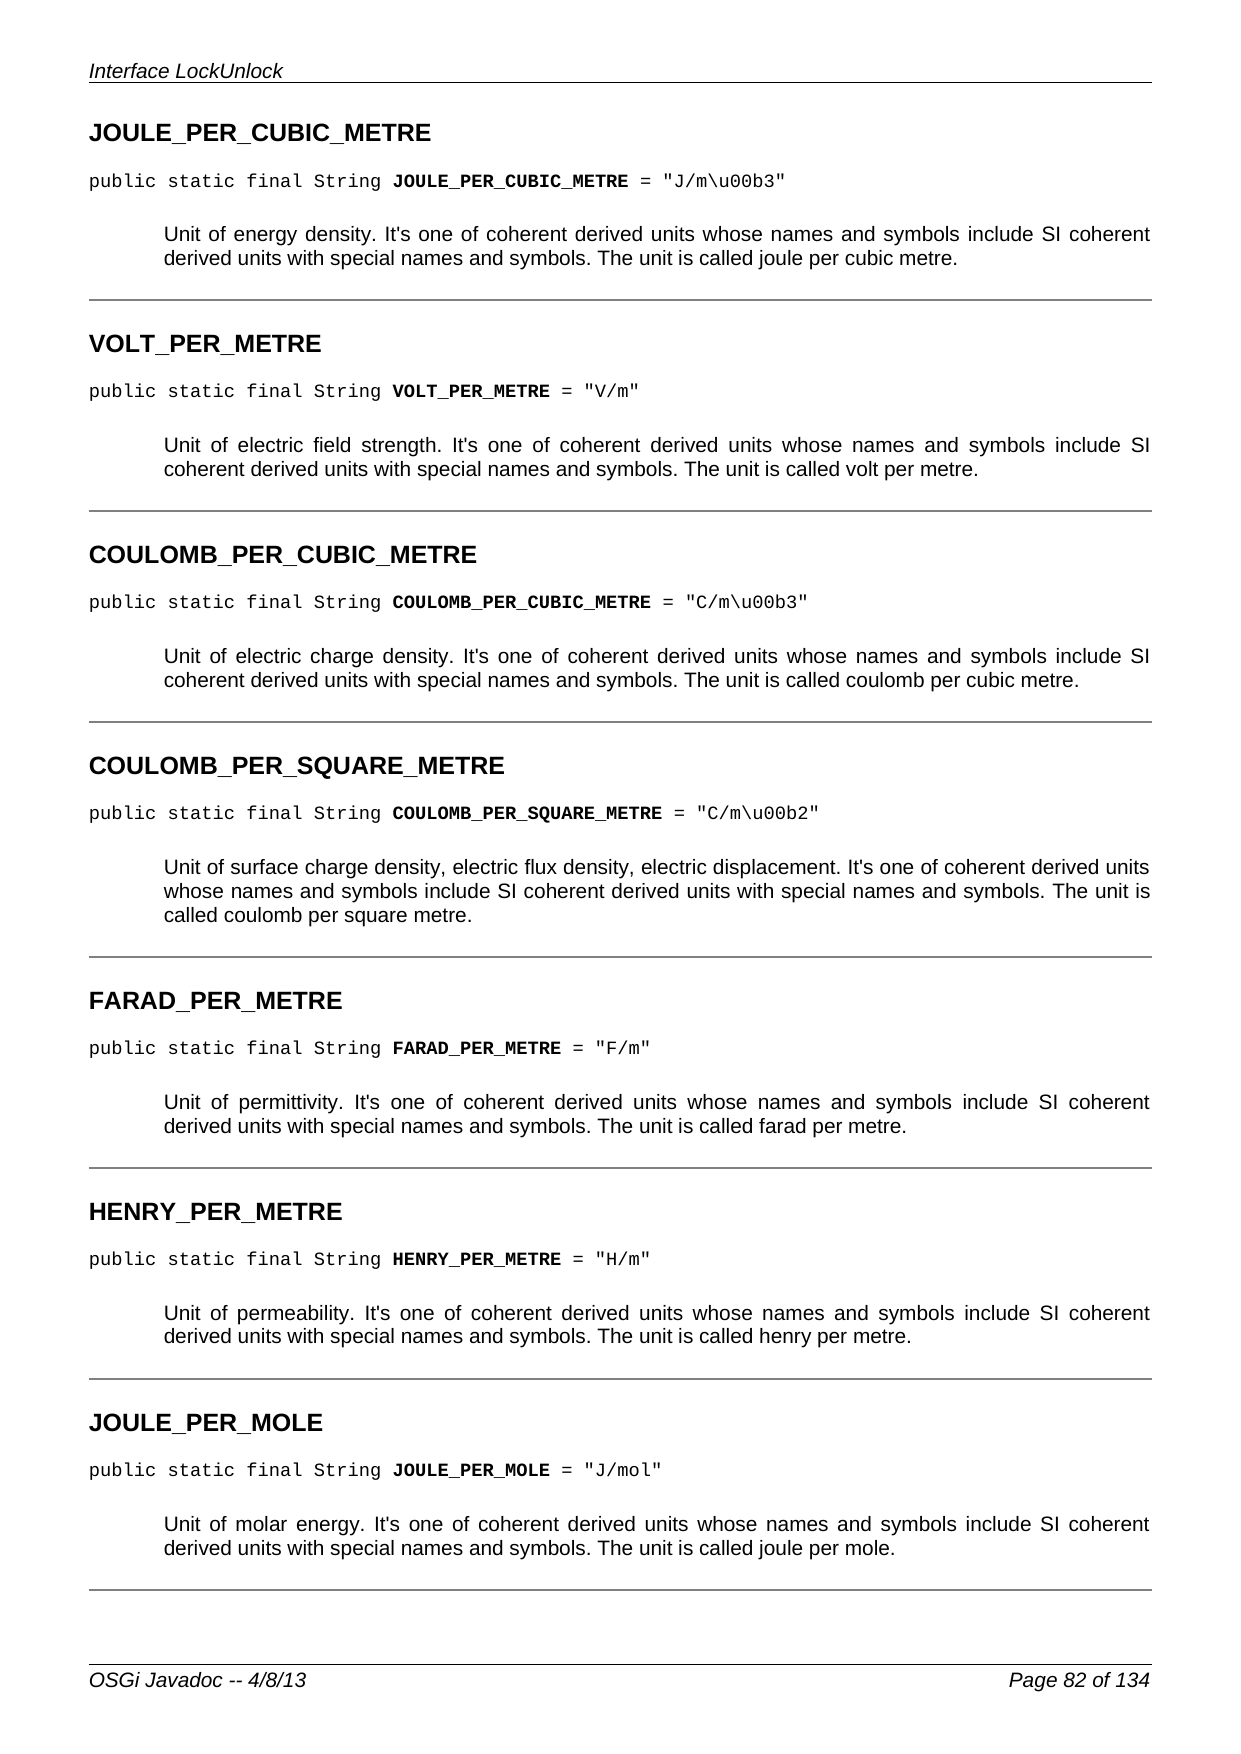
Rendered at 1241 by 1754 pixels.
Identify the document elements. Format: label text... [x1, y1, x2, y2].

subtitle COULOMB_PER_SQUARE_METRE [88, 751, 1152, 780]
text Unit of electric field strength. It's one of coherent derived units whose names and symbols include SI coherent derived units with special names and symbols. The unit is called volt per metre. [163, 433, 1152, 481]
subtitle VOLT_PER_METRE [88, 329, 1152, 358]
text public static final String VOLT_PER_METRE = "V/m" [88, 382, 1152, 403]
text public static final String JOULE_PER_CUBIC_METRE = "J/m\u00b3" [88, 171, 1152, 193]
subtitle HENRY_PER_METRE [88, 1197, 1152, 1226]
text public static final String FARAD_PER_METRE = "F/m" [88, 1039, 1152, 1060]
subtitle JOULE_PER_MOLE [88, 1408, 1152, 1437]
text Unit of surface charge density, electric flux density, electric displacement. It's one of coherent derived units whose names and symbols include SI coherent derived units with special names and symbols. The unit is called coulomb per square metre. [163, 854, 1152, 926]
text Unit of electric charge density. It's one of coherent derived units whose names and symbols include SI coherent derived units with special names and symbols. The unit is called coulomb per cubic metre. [163, 644, 1152, 692]
text public static final String COULOMB_PER_SQUARE_METRE = "C/m\u00b2" [88, 804, 1152, 825]
text Unit of molar energy. It's one of coherent derived units whose names and symbols include SI coherent derived units with special names and symbols. The unit is called joule per mole. [163, 1511, 1152, 1559]
text Unit of permeability. It's one of coherent derived units whose names and symbols include SI coherent derived units with special names and symbols. The unit is called henry per metre. [163, 1300, 1152, 1348]
subtitle JOULE_PER_CUBIC_METRE [88, 118, 1152, 147]
text public static final String COULOMB_PER_CUBIC_METRE = "C/m\u00b3" [88, 593, 1152, 614]
text public static final String HENRY_PER_METRE = "H/m" [88, 1250, 1152, 1271]
subtitle FARAD_PER_METRE [88, 986, 1152, 1015]
text Unit of energy density. It's one of coherent derived units whose names and symbols include SI coherent derived units with special names and symbols. The unit is called joule per cubic metre. [163, 222, 1152, 270]
text Unit of permittivity. It's one of coherent derived units whose names and symbols include SI coherent derived units with special names and symbols. The unit is called farad per metre. [163, 1089, 1152, 1137]
text public static final String JOULE_PER_MOLE = "J/mol" [88, 1461, 1152, 1482]
subtitle COULOMB_PER_CUBIC_METRE [88, 540, 1152, 569]
